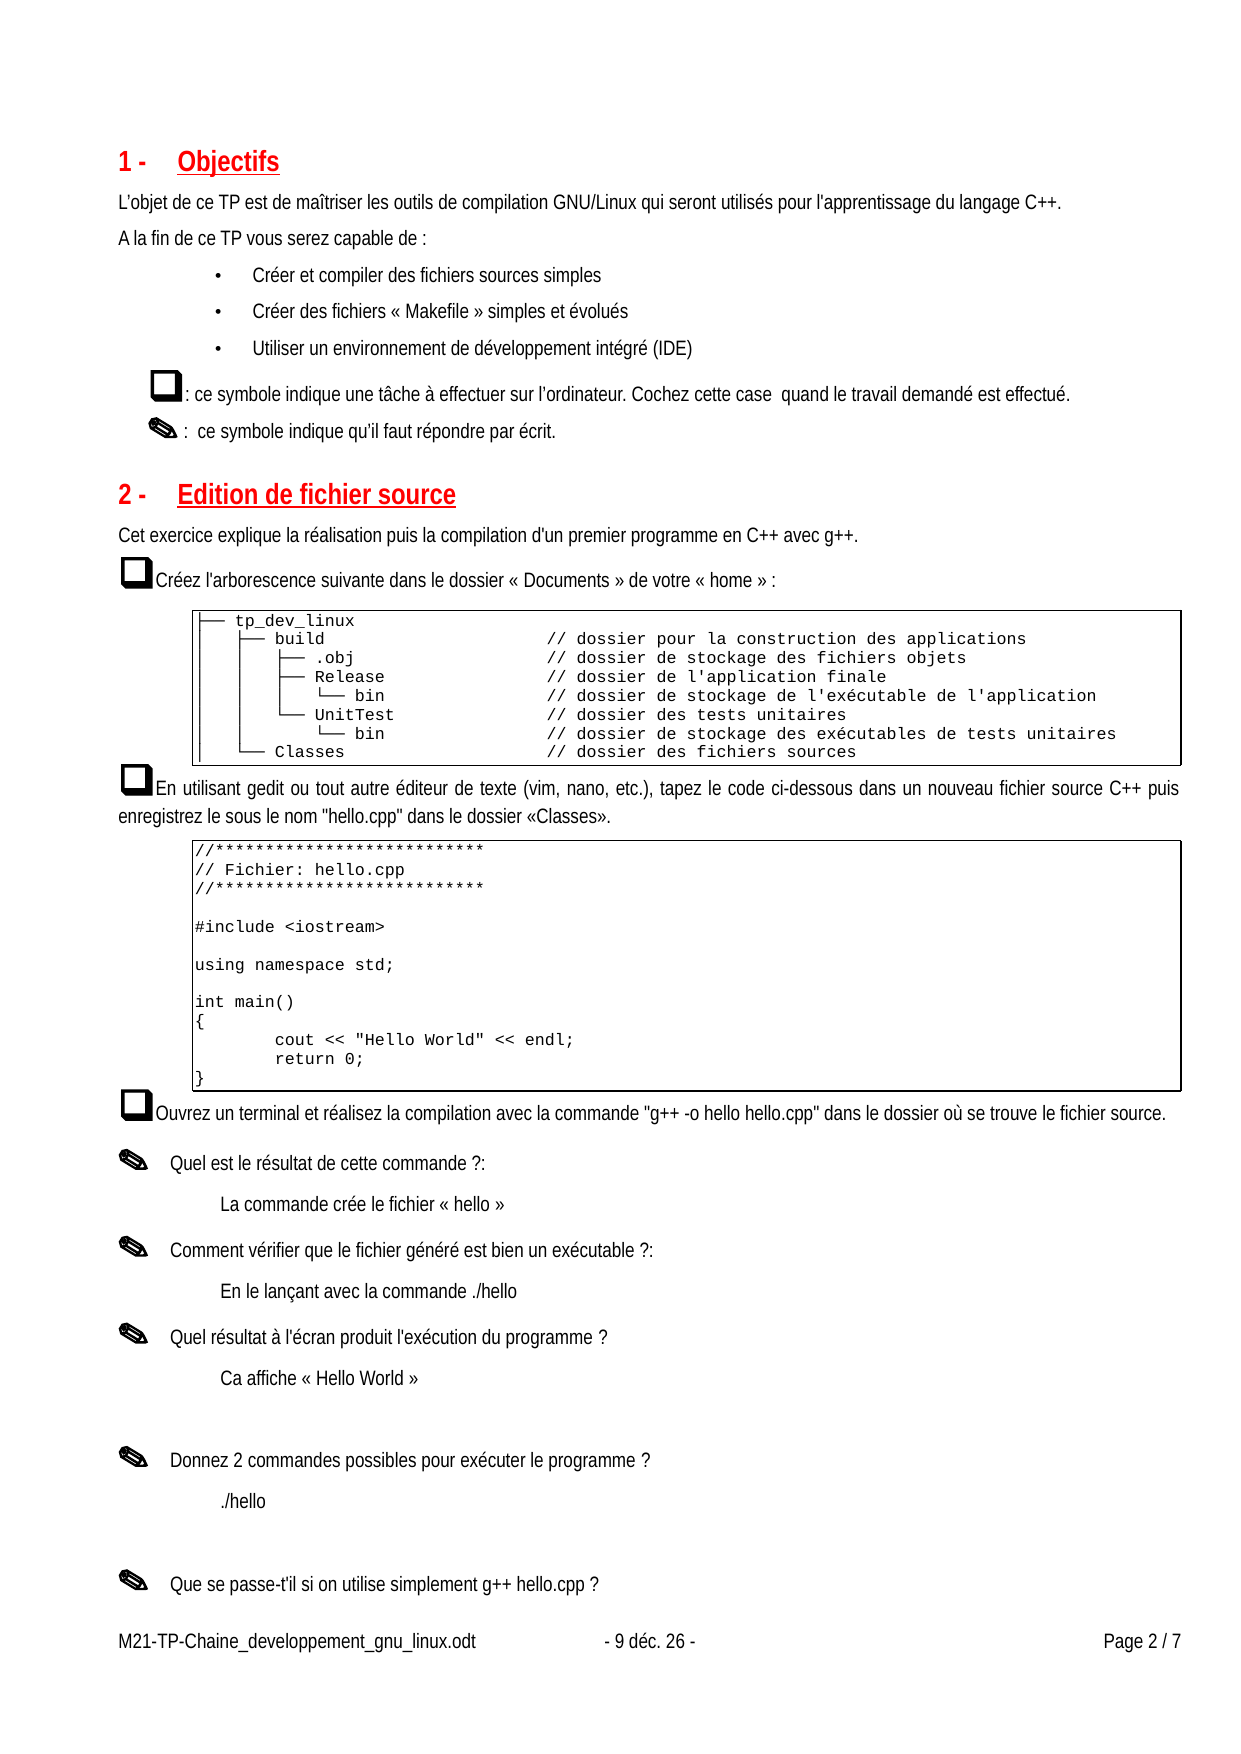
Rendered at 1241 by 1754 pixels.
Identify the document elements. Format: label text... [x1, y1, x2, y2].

text ✎ Quel résultat à l'écran produit l'exécution du programme ? [118, 1315, 1181, 1353]
text En le lançant avec la commande ./hello [219, 1279, 1181, 1303]
list Créer des fichiers « Makefile » simples et évolués [215, 299, 1181, 323]
text Ca affiche « Hello World » [219, 1366, 1181, 1390]
text │ │ ├── Release // dossier de l'application finale [280, 666, 1180, 685]
text ├── tp_dev_linux [193, 611, 1180, 628]
text │ │ │ └── bin // dossier de stockage de l'exécutable de l'application [280, 685, 1180, 704]
text │ └── Classes // dossier des fichiers sources [193, 741, 1180, 765]
text ./hello [219, 1489, 1181, 1513]
text A la fin de ce TP vous serez capable de : [118, 226, 1181, 250]
list Utiliser un environnement de développement intégré (IDE) [215, 336, 1181, 359]
text ✎ Quel est le résultat de cette commande ?: [118, 1142, 1181, 1179]
text //*************************** [193, 841, 1180, 859]
text // Fichier: hello.cpp [193, 859, 1180, 878]
text │ ├── build // dossier pour la construction des applications [200, 628, 1180, 647]
text │ │ ├── .obj // dossier de stockage des fichiers objets [240, 647, 1180, 666]
text ❑Créez l'arborescence suivante dans le dossier « Documents » de votre « home » : [118, 559, 1181, 597]
text │ │ └── UnitTest // dossier des tests unitaires [240, 704, 1180, 723]
text ❑En utilisant gedit ou tout autre éditeur de texte (vim, nano, etc.), tapez le code ci-dessous dans un nouveau fichier source C++ puis enregistrez le sous le nom "hello.cpp" dans le dossier «Classes». [118, 766, 1181, 828]
text │ │ └── bin // dossier de stockage des exécutables de tests unitaires [240, 723, 1180, 741]
text ✎ Que se passe-t'il si on utilise simplement g++ hello.cpp ? [118, 1562, 1181, 1600]
text Cet exercice explique la réalisation puis la compilation d'un premier programme en C++ avec g++. [118, 523, 1181, 547]
list Créer et compiler des fichiers sources simples [215, 263, 1181, 287]
text ✎ Comment vérifier que le fichier généré est bien un exécutable ?: [118, 1228, 1181, 1266]
subtitle Objectifs [118, 144, 1181, 178]
text ✎ : ce symbole indique qu’il faut répondre par écrit. [148, 410, 1181, 448]
text #include <iostream> [193, 916, 1180, 937]
text //*************************** [193, 878, 1180, 899]
text using namespace std; [193, 953, 1180, 975]
subtitle Edition de fichier source [118, 477, 1181, 511]
text return 0; [193, 1048, 1180, 1067]
text ❑Ouvrez un terminal et réalisez la compilation avec la commande "g++ -o hello hello.cpp" dans le dossier où se trouve le fichier source. [118, 1091, 1181, 1129]
text ❑: ce symbole indique une tâche à effectuer sur l’ordinateur. Cochez cette case quand le travail demandé est effectué. [148, 372, 1181, 410]
text L’objet de ce TP est de maîtriser les outils de compilation GNU/Linux qui seront utilisés pour l'apprentissage du langage C++. [118, 190, 1181, 214]
text } [193, 1067, 1180, 1090]
text ✎ Donnez 2 commandes possibles pour exécuter le programme ? [118, 1439, 1181, 1477]
text La commande crée le fichier « hello » [219, 1192, 1181, 1216]
text int main() [193, 991, 1180, 1010]
text { [193, 1010, 1180, 1029]
text cout << "Hello World" << endl; [193, 1029, 1180, 1048]
